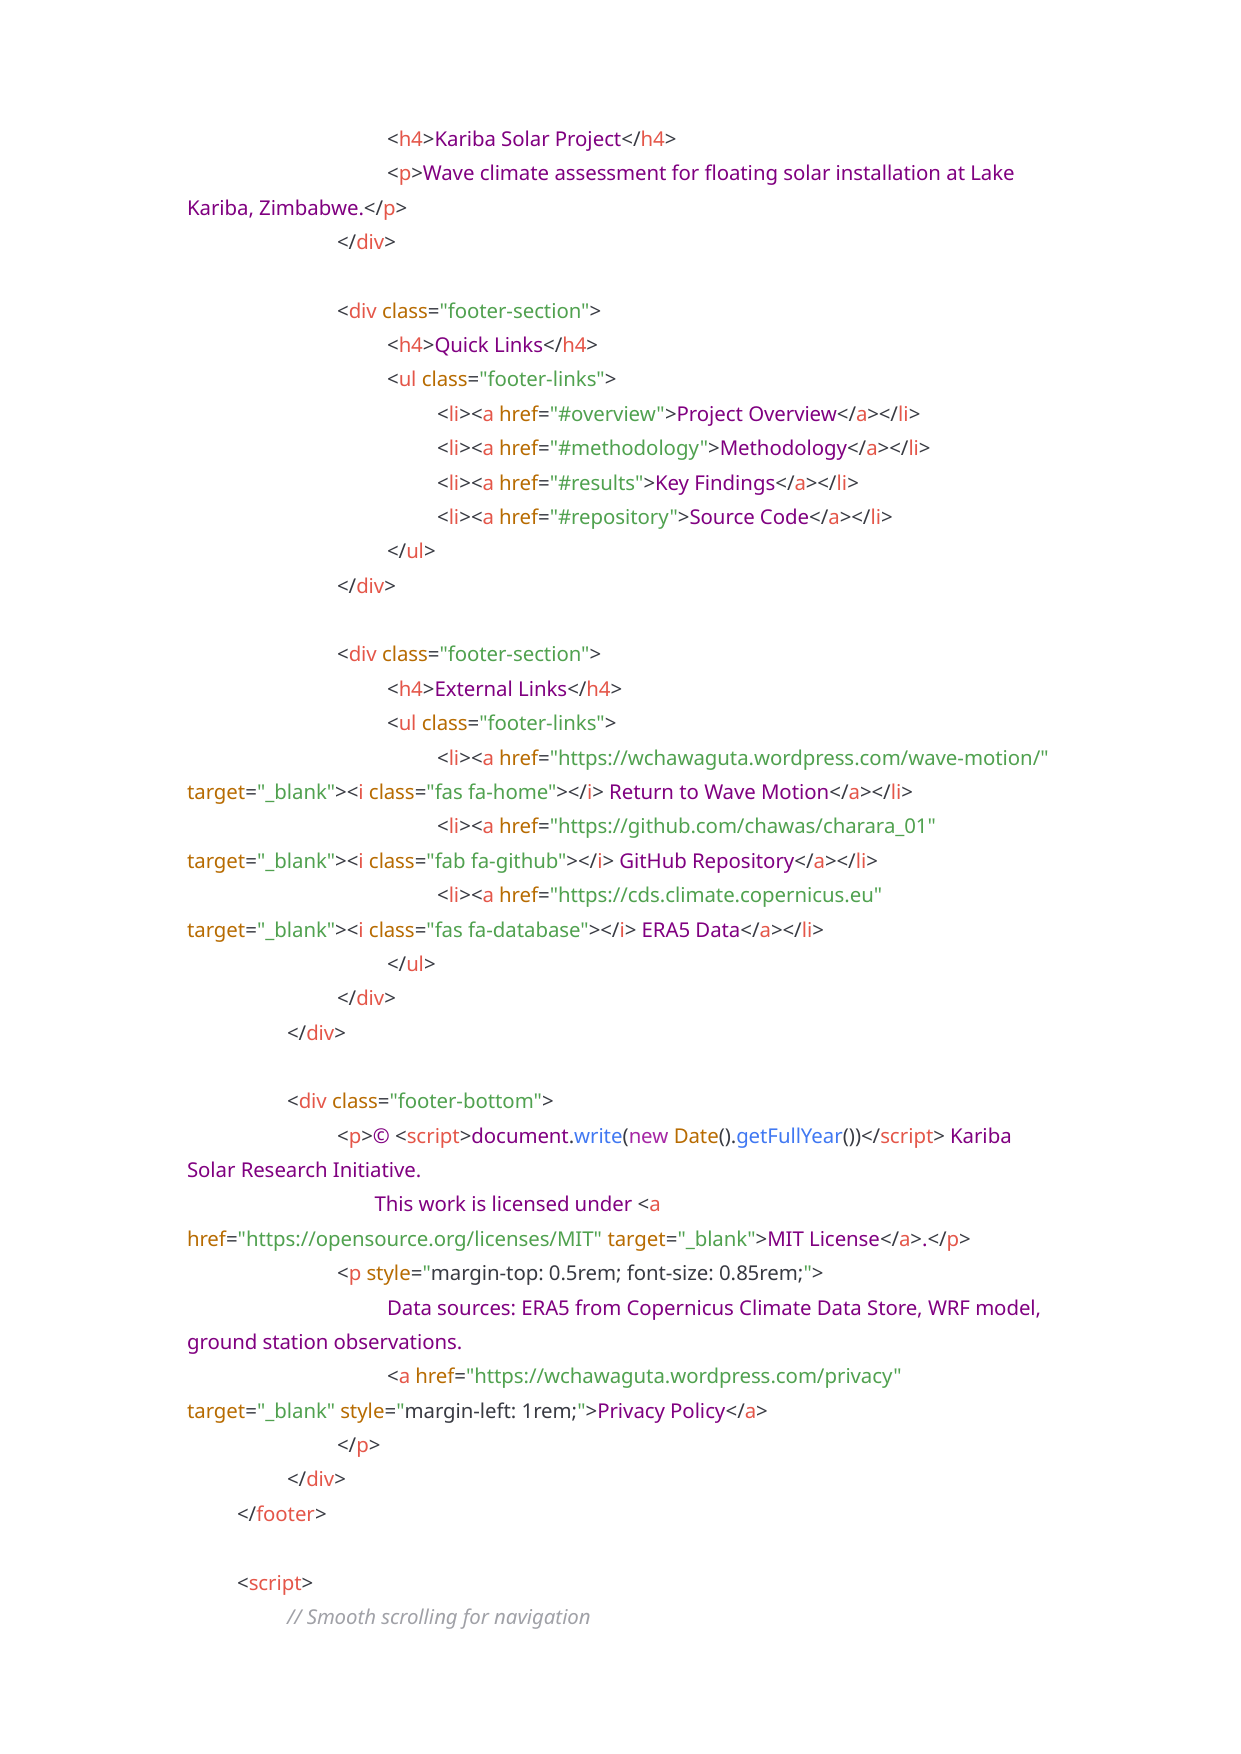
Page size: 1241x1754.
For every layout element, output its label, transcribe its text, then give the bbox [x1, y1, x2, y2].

text // Smooth scrolling for navigation [187, 1596, 1053, 1631]
text <script> [187, 1562, 1053, 1596]
text </div> [187, 1459, 1053, 1493]
text <a href="https://wchawaguta.wordpress.com/privacy" target="_blank" style="margin-left: 1rem;">Privacy Policy</a> [187, 1356, 1053, 1424]
text </div> [187, 221, 1053, 256]
text <li><a href="#repository">Source Code</a></li> [187, 496, 1053, 531]
text </div> [187, 565, 1053, 599]
text <li><a href="https://github.com/chawas/charara_01" target="_blank"><i class="fab fa-github"></i> GitHub Repository</a></li> [187, 806, 1053, 874]
text This work is licensed under <a href="https://opensource.org/licenses/MIT" target="_blank">MIT License</a>.</p> [187, 1184, 1053, 1252]
text <ul class="footer-links"> [187, 359, 1053, 393]
text <h4>External Links</h4> [187, 668, 1053, 702]
text </ul> [187, 943, 1053, 977]
text <p>© <script>document.write(new Date().getFullYear())</script> Kariba Solar Research Initiative. [187, 1115, 1053, 1184]
text <li><a href="https://cds.climate.copernicus.eu" target="_blank"><i class="fas fa-database"></i> ERA5 Data</a></li> [187, 874, 1053, 943]
text </footer> [187, 1493, 1053, 1527]
text <li><a href="https://wchawaguta.wordpress.com/wave-motion/" target="_blank"><i class="fas fa-home"></i> Return to Wave Motion</a></li> [187, 737, 1053, 806]
text </ul> [187, 531, 1053, 565]
text <h4>Kariba Solar Project</h4> [187, 118, 1053, 152]
text <ul class="footer-links"> [187, 702, 1053, 737]
text <li><a href="#methodology">Methodology</a></li> [187, 427, 1053, 462]
text <p>Wave climate assessment for floating solar installation at Lake Kariba, Zimbabwe.</p> [187, 152, 1053, 221]
text <li><a href="#results">Key Findings</a></li> [187, 462, 1053, 496]
text </p> [187, 1424, 1053, 1459]
text <li><a href="#overview">Project Overview</a></li> [187, 393, 1053, 427]
text <div class="footer-section"> [187, 634, 1053, 668]
text <div class="footer-section"> [187, 290, 1053, 324]
text <div class="footer-bottom"> [187, 1081, 1053, 1115]
text </div> [187, 977, 1053, 1012]
text <p style="margin-top: 0.5rem; font-size: 0.85rem;"> [187, 1252, 1053, 1287]
text </div> [187, 1012, 1053, 1046]
text Data sources: ERA5 from Copernicus Climate Data Store, WRF model, ground station observations. [187, 1287, 1053, 1356]
text <h4>Quick Links</h4> [187, 324, 1053, 359]
